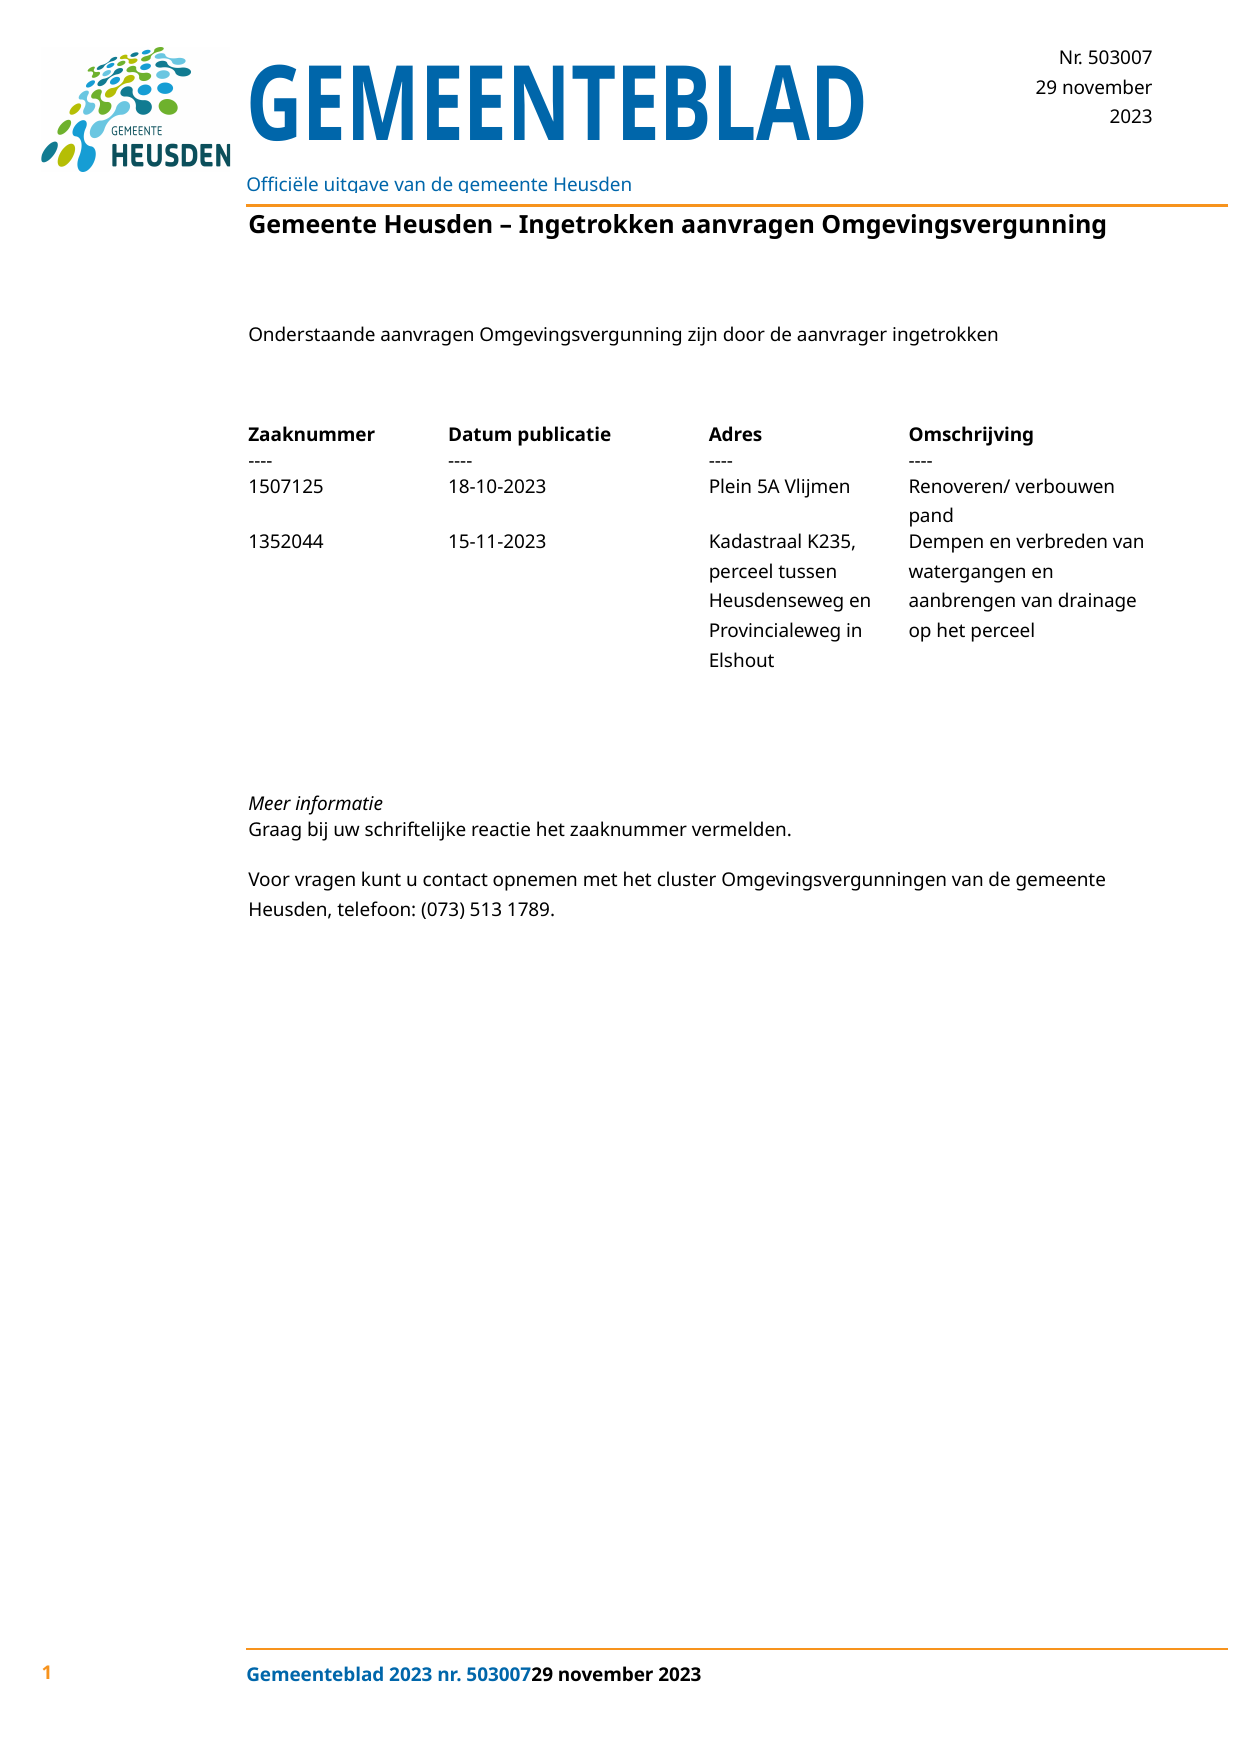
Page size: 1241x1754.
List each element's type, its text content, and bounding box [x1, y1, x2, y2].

table_cell 1507125 [248, 473, 448, 528]
table_header Datum publicatie [448, 422, 708, 447]
picture [41, 47, 231, 172]
table_cell Renoveren/ verbouwen pand [908, 473, 1152, 528]
table_cell Dempen en verbreden van watergangen en aanbrengen van drainage op het perceel [908, 529, 1152, 672]
table_cell 18-10-2023 [448, 473, 708, 528]
table_header Zaaknummer [248, 422, 448, 447]
table_header Omschrijving [908, 422, 1152, 447]
table_cell Kadastraal K235, perceel tussen Heusdenseweg en Provincialeweg in Elshout [709, 529, 908, 672]
text Meer informatie [248, 790, 1152, 816]
table_cell ---- [248, 448, 448, 473]
table_header Adres [709, 422, 908, 447]
text Gemeente Heusden – Ingetrokken aanvragen Omgevingsvergunning [248, 207, 1152, 241]
table_cell ---- [448, 448, 708, 473]
text Graag bij uw schriftelijke reactie het zaaknummer vermelden. [248, 816, 1152, 842]
table_cell Plein 5A Vlijmen [709, 473, 908, 528]
table_cell ---- [709, 448, 908, 473]
text Voor vragen kunt u contact opnemen met het cluster Omgevingsvergunningen van de gemeente Heusden, telefoon: (073) 513 1789. [248, 866, 1152, 922]
table_cell 1352044 [248, 529, 448, 672]
table_cell ---- [908, 448, 1152, 473]
text Onderstaande aanvragen Omgevingsvergunning zijn door de aanvrager ingetrokken [248, 321, 1152, 346]
table_cell 15-11-2023 [448, 529, 708, 672]
